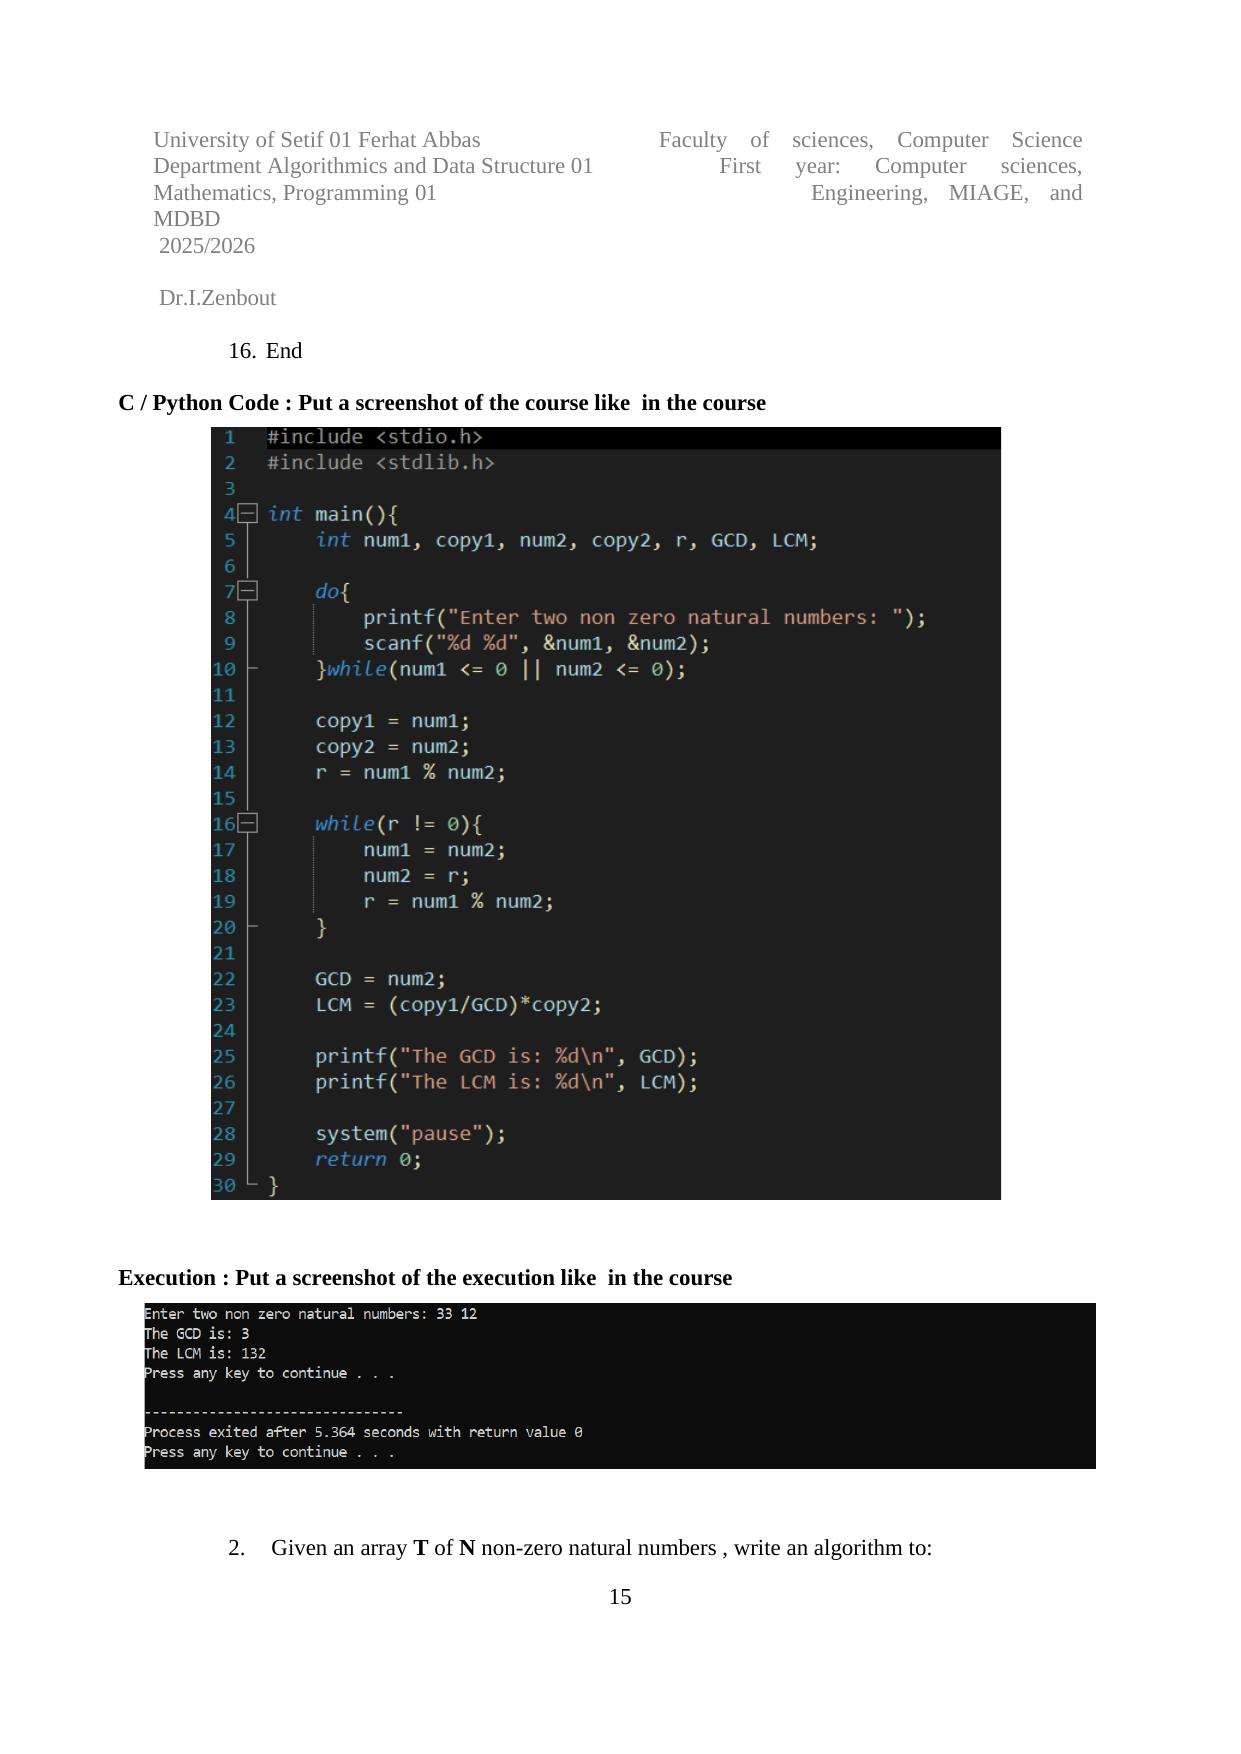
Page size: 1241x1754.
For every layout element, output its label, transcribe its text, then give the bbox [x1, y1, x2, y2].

picture [211, 427, 1002, 1200]
list End [228, 337, 1122, 363]
text C / Python Code : Put a screenshot of the course like in the course [118, 388, 1026, 415]
picture [144, 1303, 1096, 1469]
list Given an array T of N non-zero natural numbers , write an algorithm to: [228, 1534, 1026, 1560]
text Execution : Put a screenshot of the execution like in the course [118, 1264, 1026, 1291]
